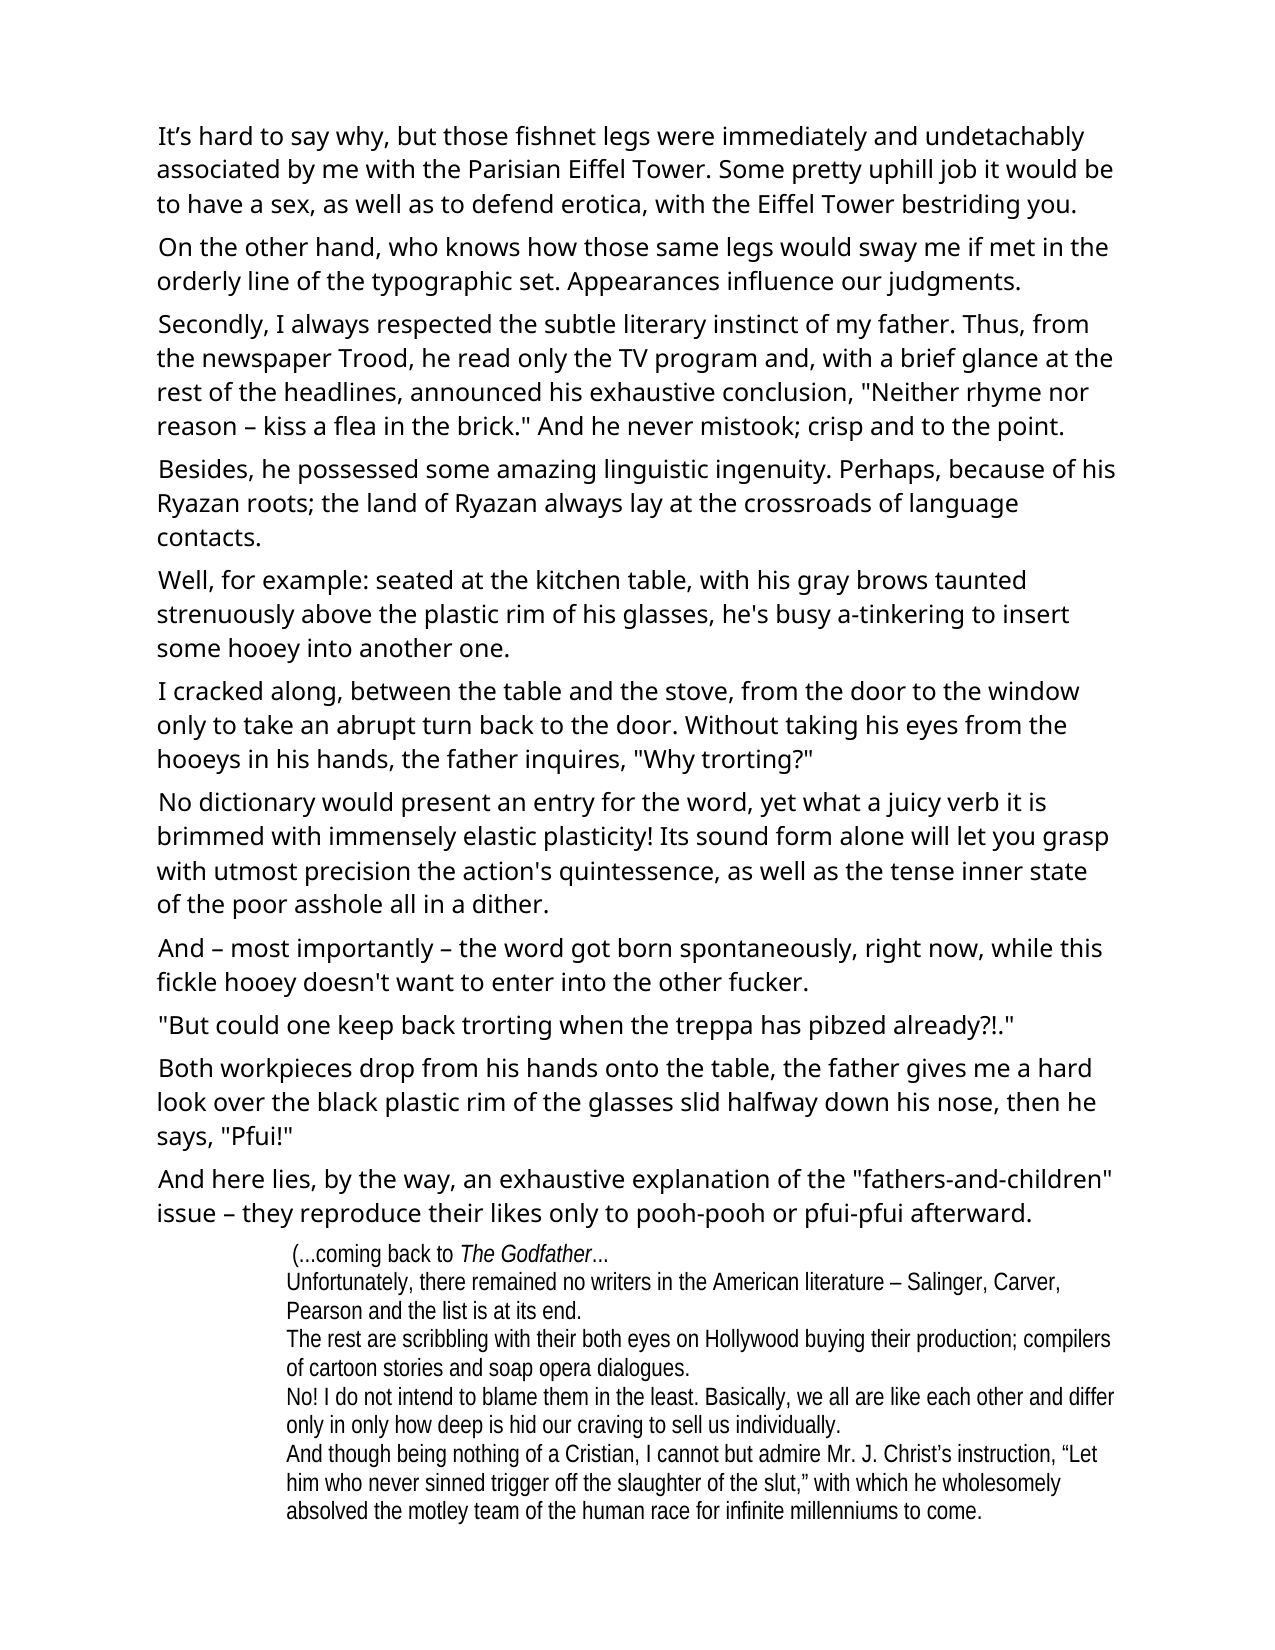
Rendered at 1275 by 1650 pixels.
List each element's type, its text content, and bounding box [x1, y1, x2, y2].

text I cracked along, between the table and the stove, from the door to the window only to take an abrupt turn back to the door. Without taking his eyes from the hooeys in his hands, the father inquires, "Why trorting?" [156, 674, 1118, 776]
text Besides, he possessed some amazing linguistic ingenuity. Perhaps, because of his Ryazan roots; the land of Ryazan always lay at the crossroads of language contacts. [156, 452, 1118, 554]
text "But could one keep back trorting when the treppa has pibzed already?!." [156, 1007, 1118, 1041]
text Both workpieces drop from his hands onto the table, the father gives me a hard look over the black plastic rim of the glasses slid halfway down his nose, then he says, "Pfui!" [156, 1050, 1118, 1152]
text Secondly, I always respected the subtle literary instinct of my father. Thus, from the newspaper Trood, he read only the TV program and, with a brief glance at the rest of the headlines, announced his exhaustive conclusion, "Neither rhyme nor reason – kiss a flea in the brick." And he never mistook; crisp and to the point. [156, 306, 1118, 443]
list (...coming back to The Godfather... [286, 1238, 1118, 1267]
text It’s hard to say why, but those fishnet legs were immediately and undetachably associated by me with the Parisian Eiffel Tower. Some pretty uphill job it would be to have a sex, as well as to defend erotica, with the Eiffel Tower bestriding you. [156, 118, 1118, 220]
text Well, for example: seated at the kitchen table, with his gray brows taunted strenuously above the plastic rim of his glasses, he's busy a-tinkering to insert some hooey into another one. [156, 563, 1118, 665]
list Unfortunately, there remained no writers in the American literature – Salinger, Carver, Pearson and the list is at its end. [286, 1267, 1118, 1324]
list And though being nothing of a Cristian, I cannot but admire Mr. J. Christ’s instruction, “Let him who never sinned trigger off the slaughter of the slut,” with which he wholesomely absolved the motley team of the human race for infinite millenniums to come. [286, 1439, 1118, 1525]
list No! I do not intend to blame them in the least. Basically, we all are like each other and differ only in only how deep is hid our craving to sell us individually. [286, 1382, 1118, 1439]
text On the other hand, who knows how those same legs would sway me if met in the orderly line of the typographic set. Appearances influence our judgments. [156, 229, 1118, 297]
text And – most importantly – the word got born spontaneously, right now, while this fickle hooey doesn't want to enter into the other fucker. [156, 930, 1118, 998]
text And here lies, by the way, an exhaustive explanation of the "fathers-and-children" issue – they reproduce their likes only to pooh-pooh or pfui-pfui afterward. [156, 1161, 1118, 1229]
text No dictionary would present an entry for the word, yet what a juicy verb it is brimmed with immensely elastic plasticity! Its sound form alone will let you grasp with utmost precision the action's quintessence, as well as the tense inner state of the poor asshole all in a dither. [156, 785, 1118, 921]
list The rest are scribbling with their both eyes on Hollywood buying their production; compilers of cartoon stories and soap opera dialogues. [286, 1324, 1118, 1382]
